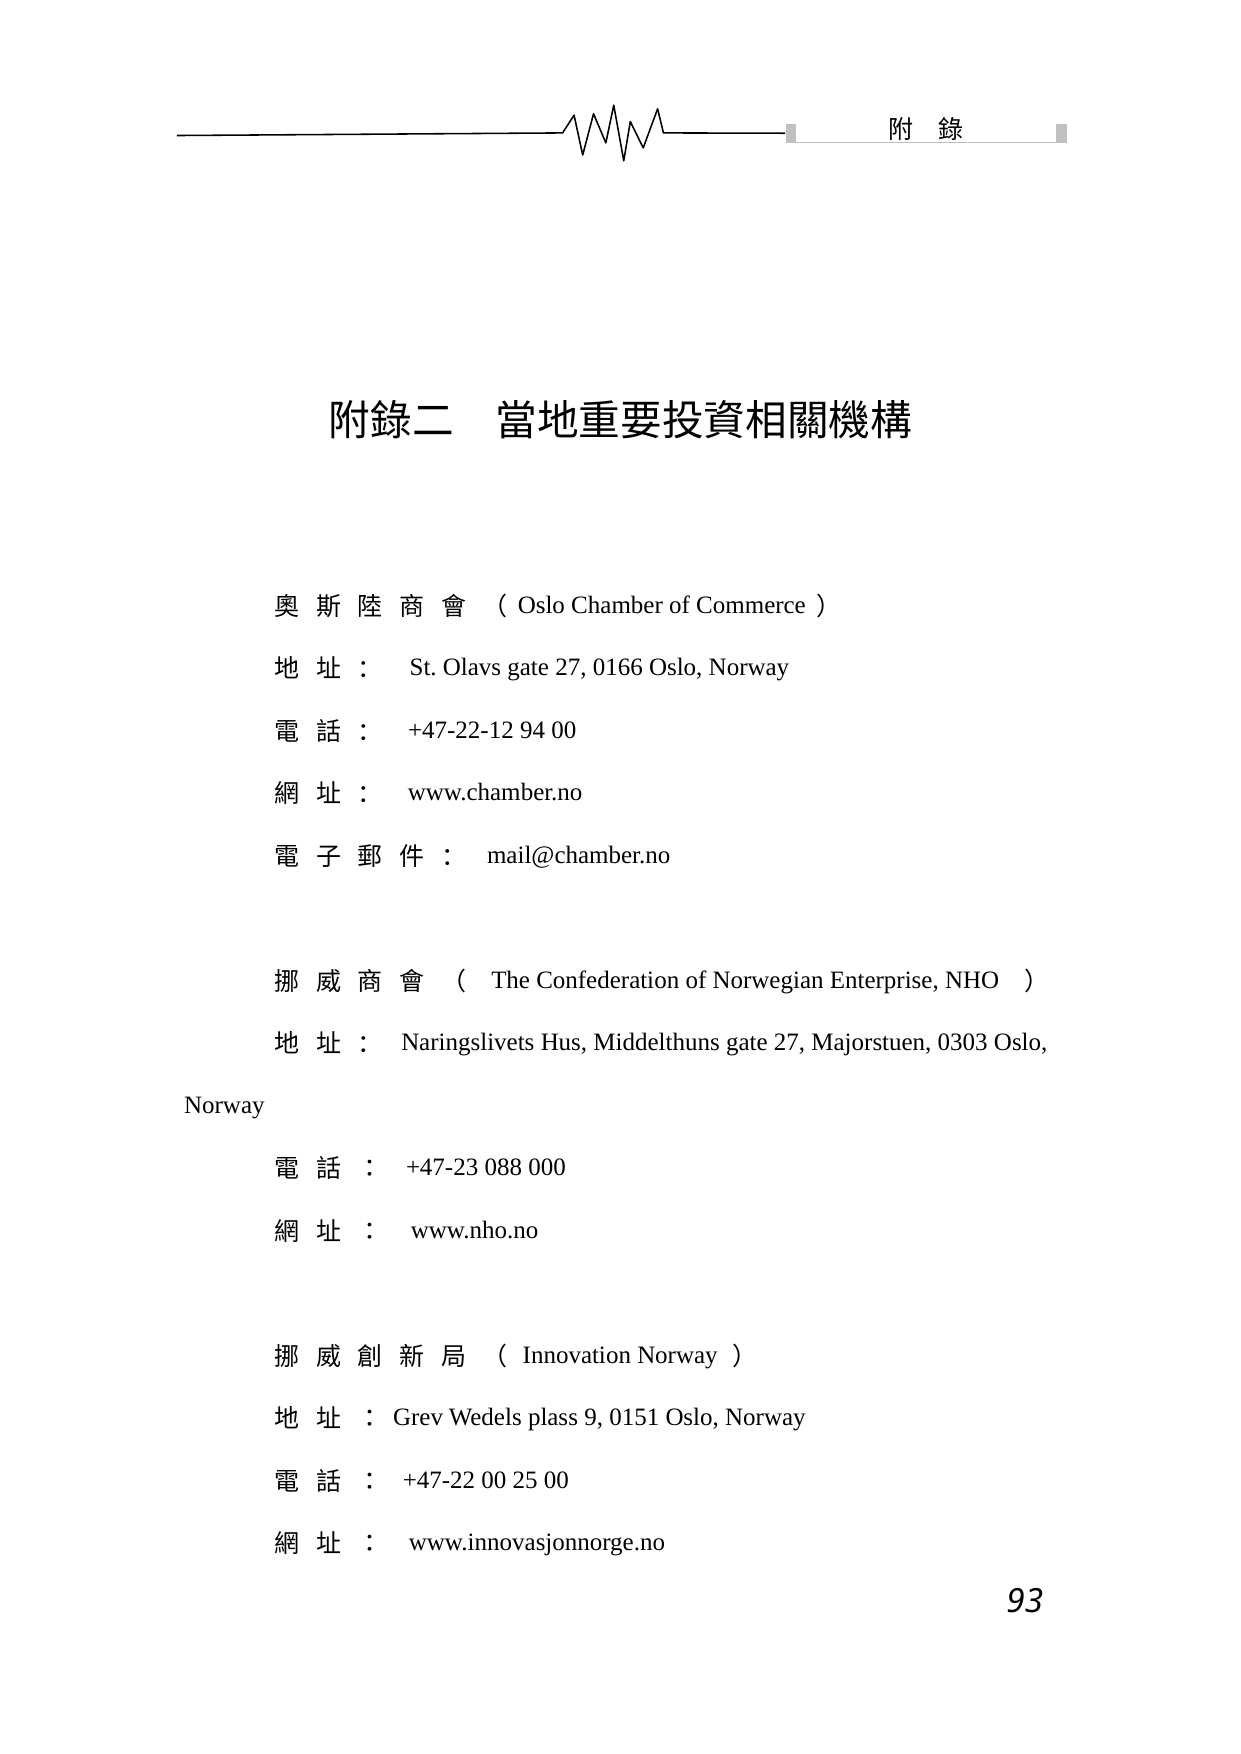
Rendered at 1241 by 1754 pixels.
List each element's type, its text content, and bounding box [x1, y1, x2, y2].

text 電話：+47-22-12 94 00 [183, 688, 1058, 750]
text 網址：www.nho.no [183, 1188, 1058, 1250]
text 網址：www.innovasjonnorge.no [183, 1500, 1058, 1563]
text 挪威商會（The Confederation of Norwegian Enterprise, NHO） [183, 938, 1058, 1000]
text 地址：Naringslivets Hus, Middelthuns gate 27, Majorstuen, 0303 Oslo, Norway [183, 1000, 1058, 1125]
text 奧斯陸商會（Oslo Chamber of Commerce） [183, 563, 1058, 625]
text 地址：St. Olavs gate 27, 0166 Oslo, Norway [183, 625, 1058, 688]
text 挪威創新局（Innovation Norway） [183, 1313, 1058, 1375]
text 電子郵件：mail@chamber.no [183, 813, 1058, 875]
text 電話：+47-23 088 000 [183, 1125, 1058, 1188]
text 附錄二 當地重要投資相關機構 [183, 375, 1058, 438]
text 電話：+47-22 00 25 00 [183, 1438, 1058, 1500]
text 網址：www.chamber.no [183, 750, 1058, 813]
text 地址：Grev Wedels plass 9, 0151 Oslo, Norway [183, 1375, 1058, 1438]
